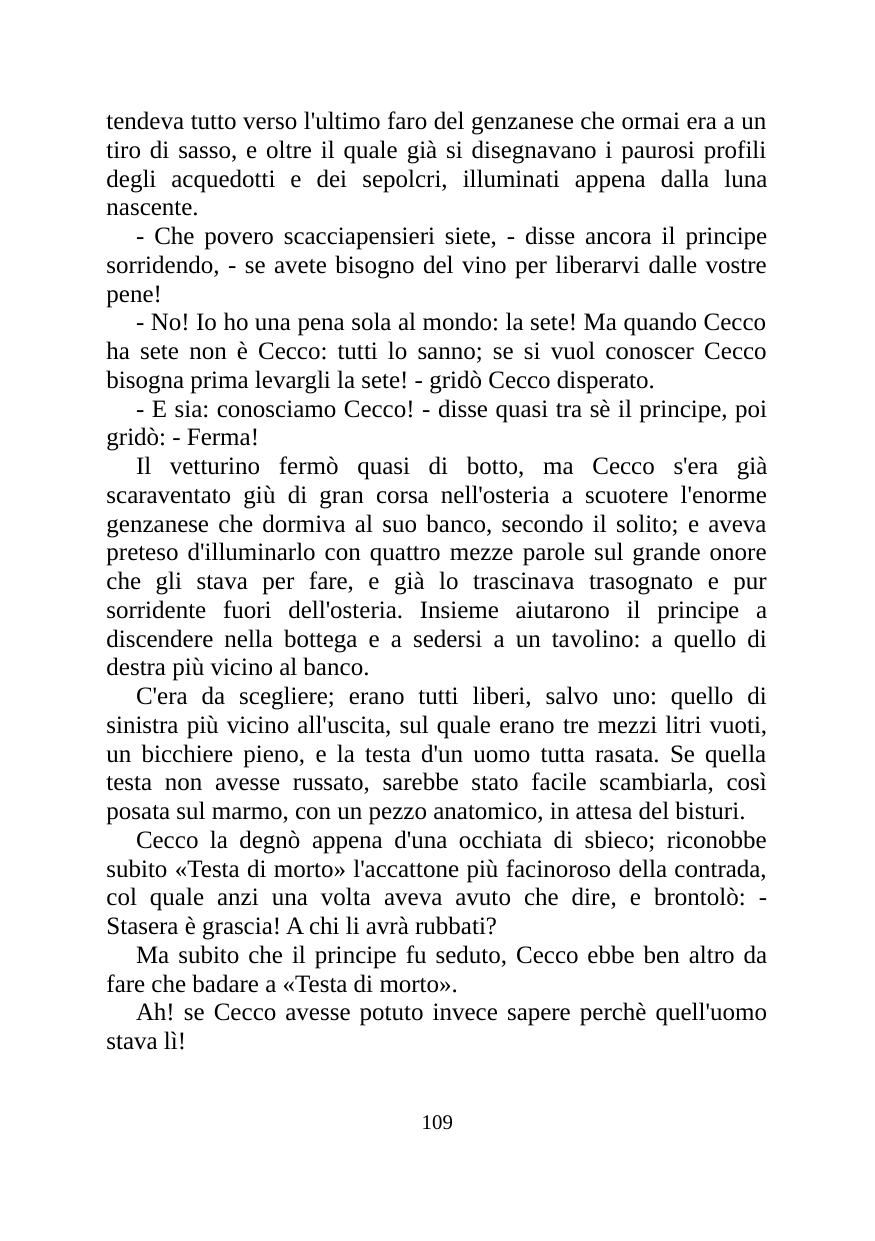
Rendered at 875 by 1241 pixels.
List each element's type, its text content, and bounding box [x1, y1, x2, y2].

text Ma subito che il principe fu seduto, Cecco ebbe ben altro da fare che badare a «Testa di morto». [106, 940, 768, 997]
text Il vetturino fermò quasi di botto, ma Cecco s'era già scaraventato giù di gran corsa nell'osteria a scuotere l'enorme genzanese che dormiva al suo banco, secondo il solito; e aveva preteso d'illuminarlo con quattro mezze parole sul grande onore che gli stava per fare, e già lo trascinava trasognato e pur sorridente fuori dell'osteria. Insieme aiutarono il principe a discendere nella bottega e a sedersi a un tavolino: a quello di destra più vicino al banco. [106, 451, 768, 681]
text tendeva tutto verso l'ultimo faro del genzanese che ormai era a un tiro di sasso, e oltre il quale già si disegnavano i paurosi profili degli acquedotti e dei sepolcri, illuminati appena dalla luna nascente. [106, 106, 768, 221]
text Ah! se Cecco avesse potuto invece sapere perchè quell'uomo stava lì! [106, 997, 768, 1055]
text - Che povero scacciapensieri siete, - disse ancora il principe sorridendo, - se avete bisogno del vino per liberarvi dalle vostre pene! [106, 221, 768, 307]
text C'era da scegliere; erano tutti liberi, salvo uno: quello di sinistra più vicino all'uscita, sul quale erano tre mezzi litri vuoti, un bicchiere pieno, e la testa d'un uomo tutta rasata. Se quella testa non avesse russato, sarebbe stato facile scambiarla, così posata sul marmo, con un pezzo anatomico, in attesa del bisturi. [106, 681, 768, 825]
text Cecco la degnò appena d'una occhiata di sbieco; riconobbe subito «Testa di morto» l'accattone più facinoroso della contrada, col quale anzi una volta aveva avuto che dire, e brontolò: - Stasera è grascia! A chi li avrà rubbati? [106, 825, 768, 940]
text - No! Io ho una pena sola al mondo: la sete! Ma quando Cecco ha sete non è Cecco: tutti lo sanno; se si vuol conoscer Cecco bisogna prima levargli la sete! - gridò Cecco disperato. [106, 307, 768, 394]
text - E sia: conosciamo Cecco! - disse quasi tra sè il principe, poi gridò: - Ferma! [106, 394, 768, 451]
